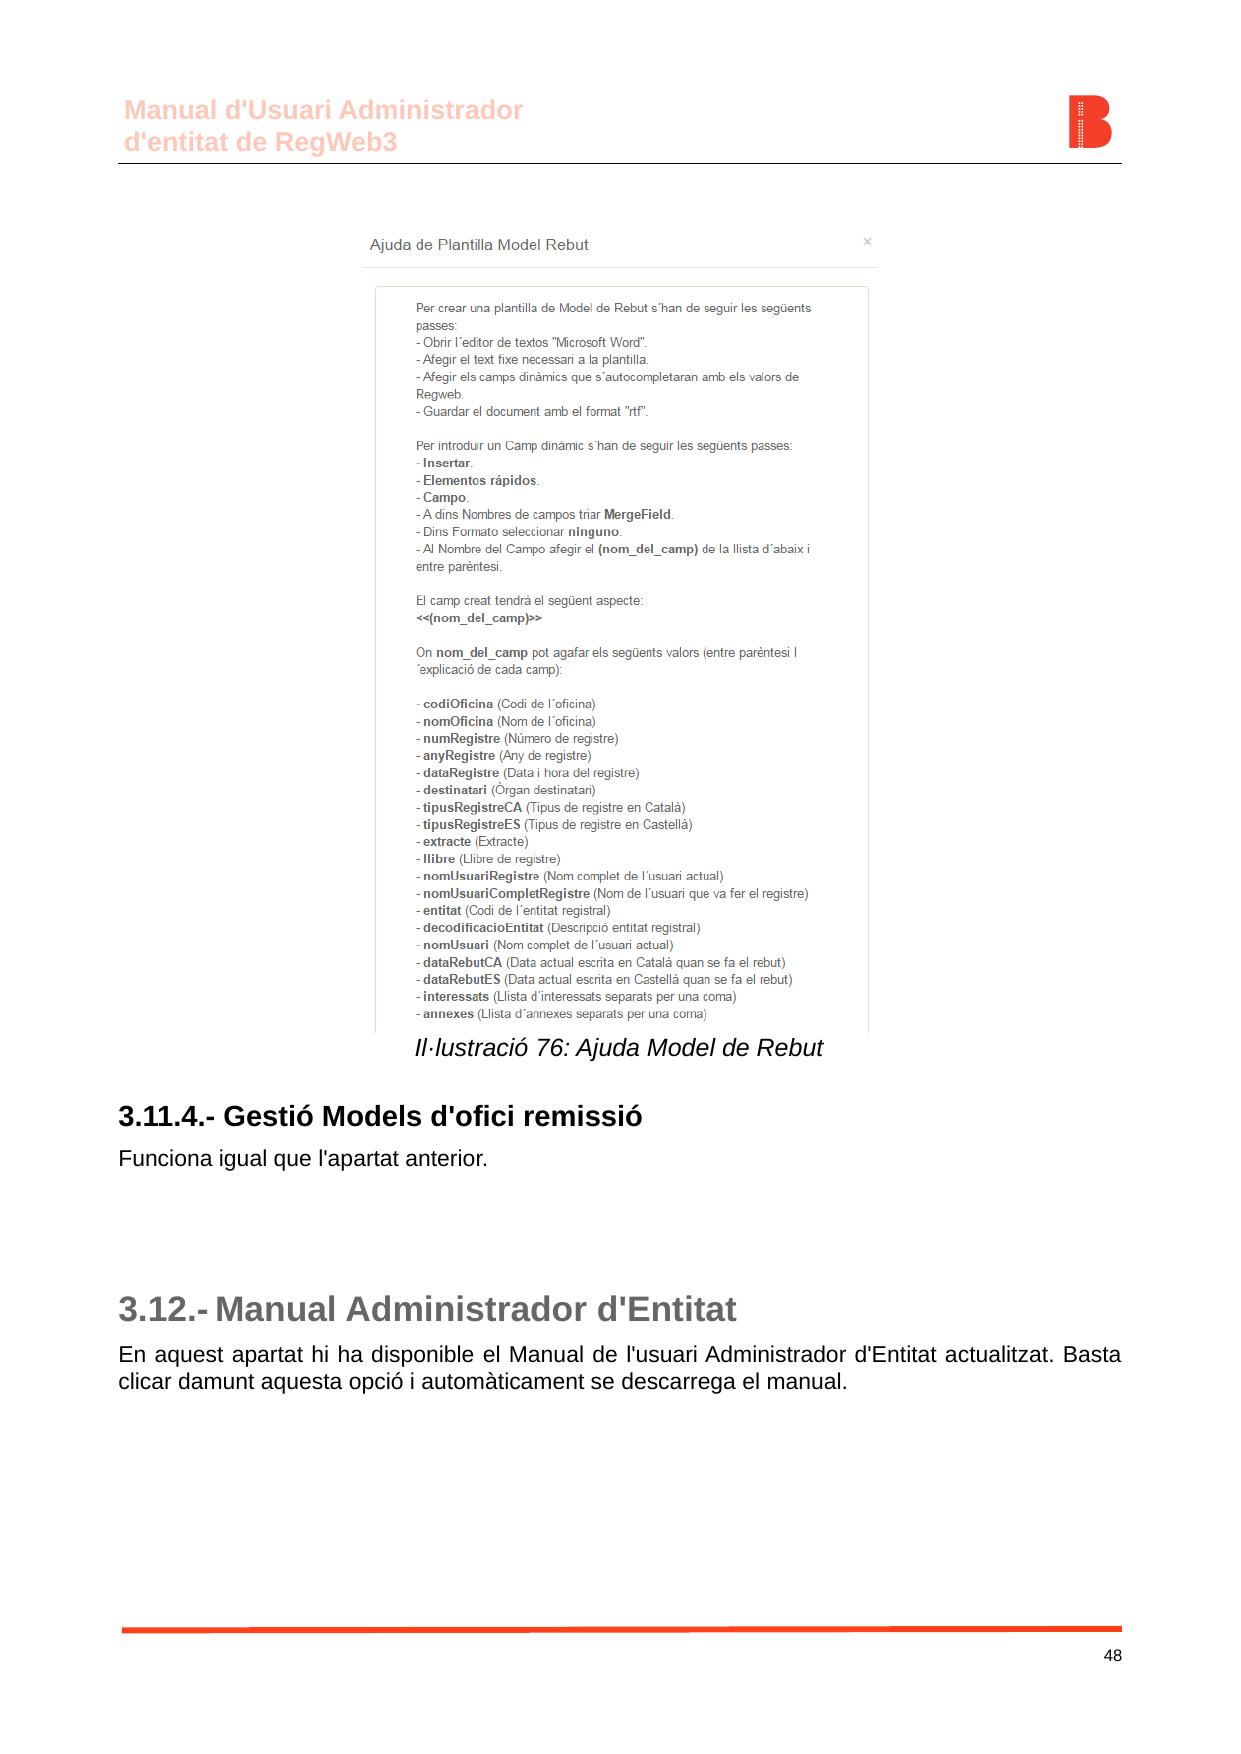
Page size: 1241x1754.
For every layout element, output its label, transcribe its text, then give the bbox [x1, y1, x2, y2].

picture [363, 223, 877, 1033]
text Il·lustració 76: Ajuda Model de Rebut [118, 1033, 1122, 1062]
subtitle Gestió Models d'ofici remissió [118, 1099, 1122, 1133]
subtitle Manual Administrador d'Entitat [118, 1288, 1122, 1329]
picture [1063, 94, 1117, 150]
text En aquest apartat hi ha disponible el Manual de l'usuari Administrador d'Entitat actualitzat. Basta clicar damunt aquesta opció i automàticament se descarrega el manual. [118, 1341, 1122, 1394]
text Funciona igual que l'apartat anterior. [118, 1145, 1122, 1171]
